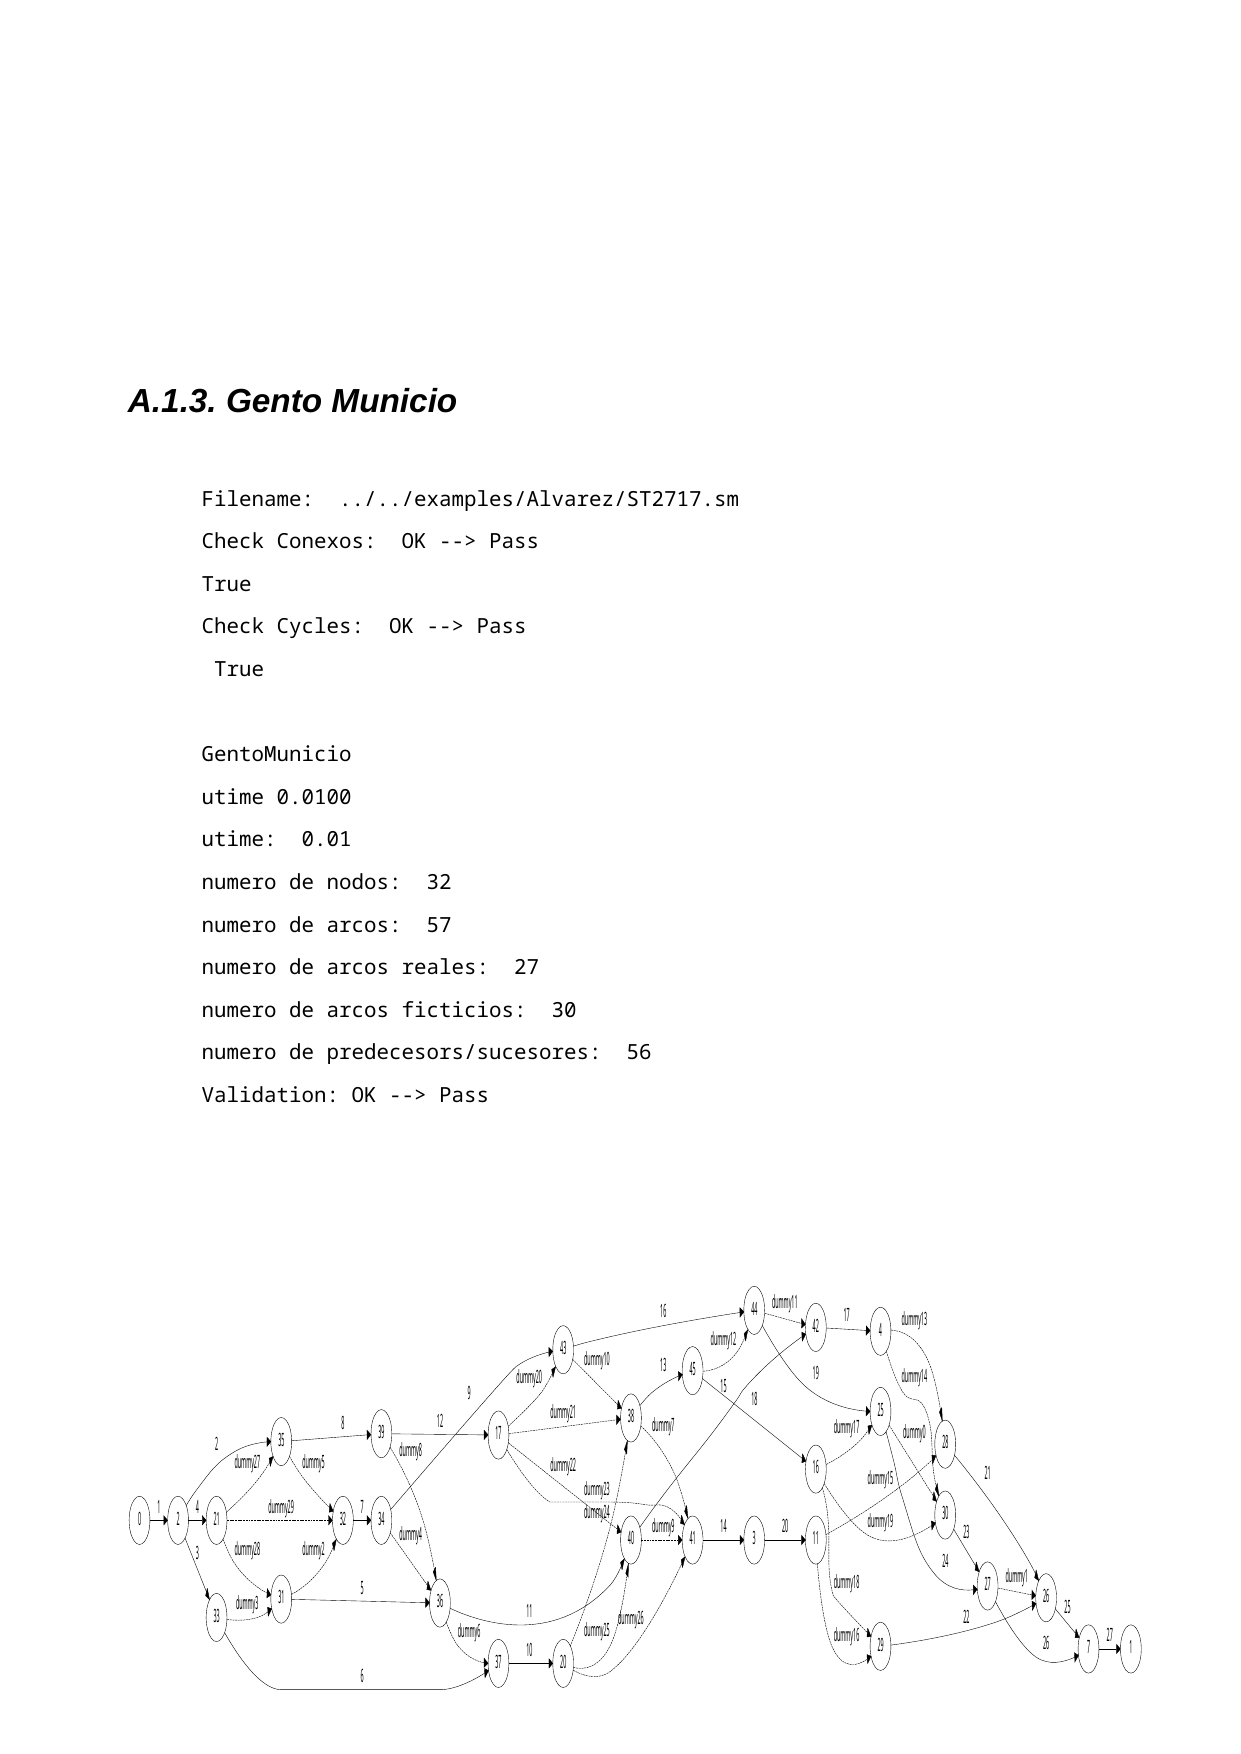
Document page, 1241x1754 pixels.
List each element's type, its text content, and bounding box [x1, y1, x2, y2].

text utime: 0.01 [201, 824, 1143, 853]
text Check Cycles: OK --> Pass [128, 611, 1143, 640]
text Validation: OK --> Pass [201, 1080, 1143, 1108]
text numero de nodos: 32 [201, 867, 1143, 896]
text numero de arcos ficticios: 30 [201, 995, 1143, 1023]
text Filename: ../../examples/Alvarez/ST2717.sm [128, 484, 1143, 512]
text Check Conexos: OK --> Pass [128, 526, 1143, 555]
text numero de arcos reales: 27 [201, 952, 1143, 981]
text GentoMunicio [201, 739, 1143, 768]
text utime 0.0100 [201, 782, 1143, 810]
text True [128, 654, 1143, 682]
subtitle Gento Municio [128, 381, 1143, 419]
text numero de predecesors/sucesores: 56 [201, 1037, 1143, 1066]
text True [128, 569, 1143, 597]
text numero de arcos: 57 [201, 910, 1143, 938]
